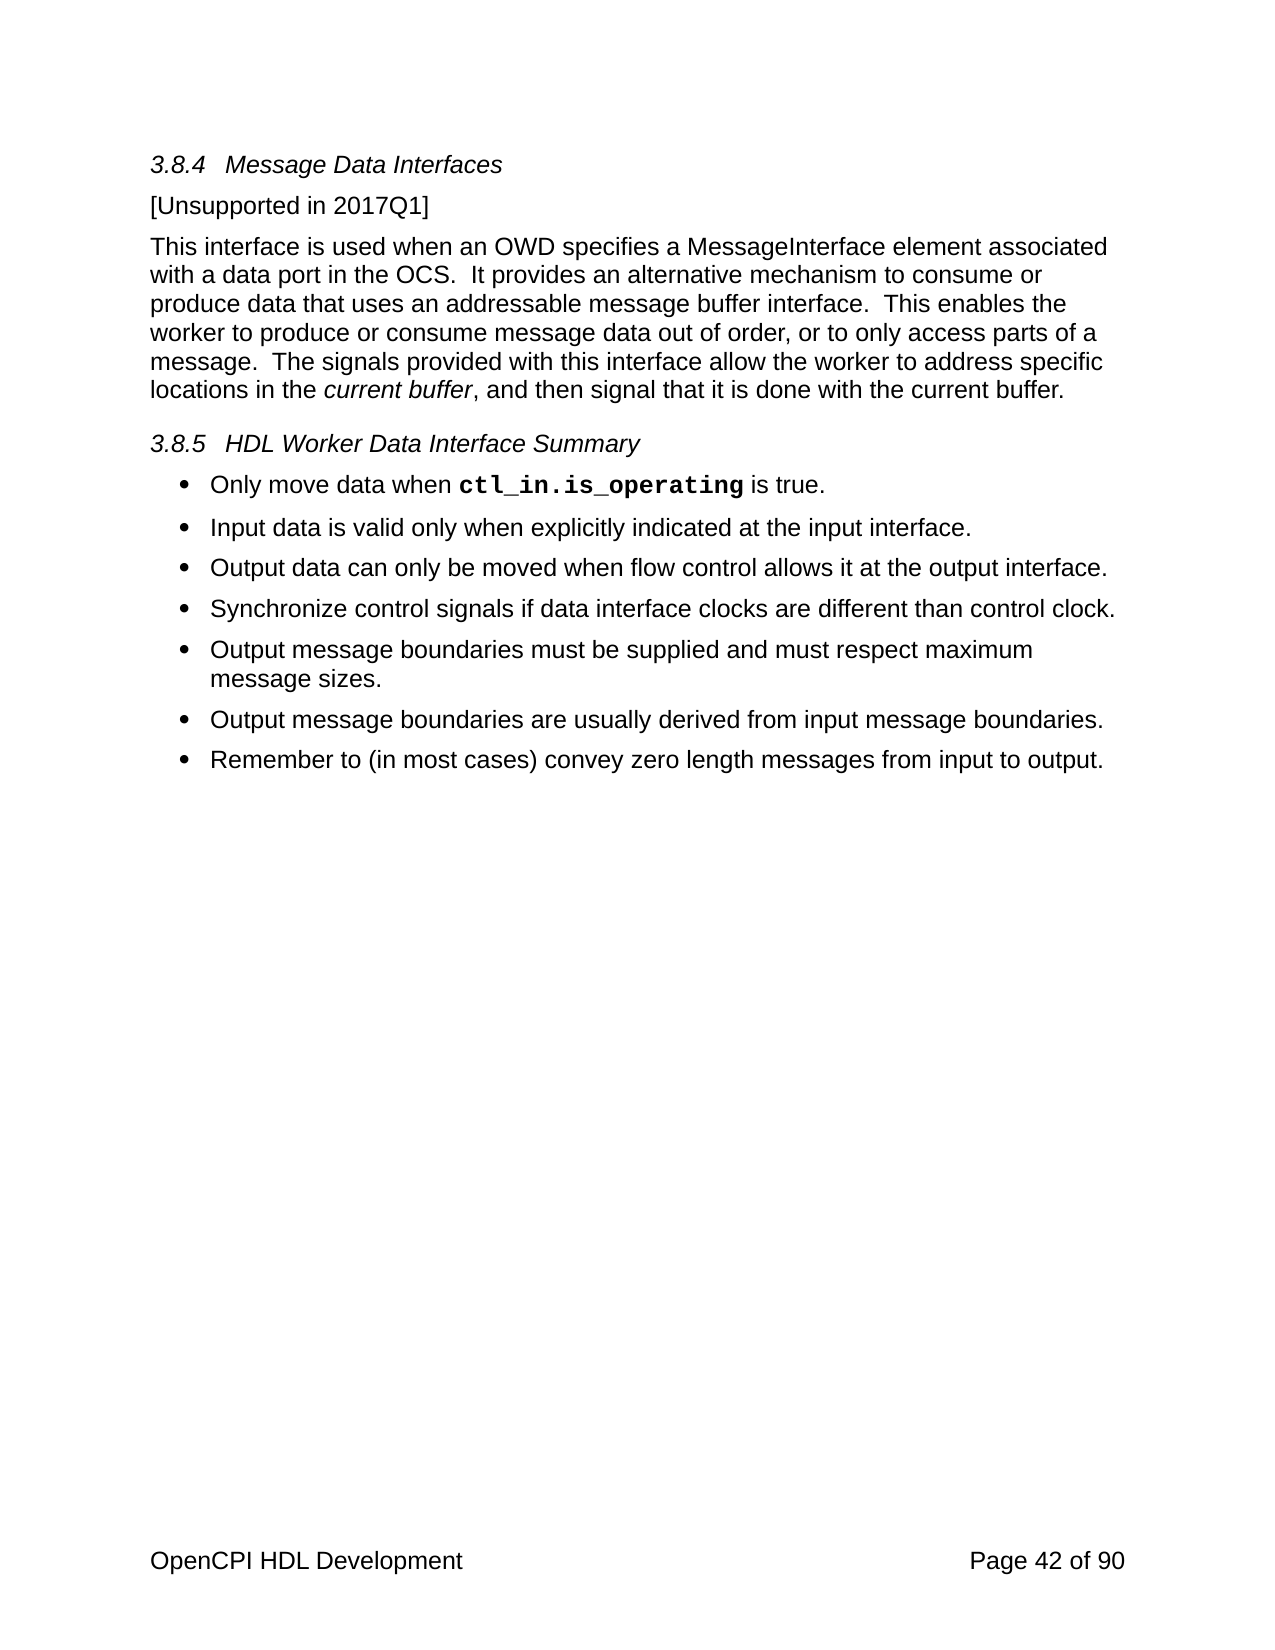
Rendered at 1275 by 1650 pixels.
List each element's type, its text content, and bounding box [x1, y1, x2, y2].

subtitle Message Data Interfaces [150, 150, 1125, 179]
list Output data can only be moved when flow control allows it at the output interface. [180, 553, 1125, 582]
text [Unsupported in 2017Q1] [150, 191, 1125, 219]
list Input data is valid only when explicitly indicated at the input interface. [180, 513, 1125, 541]
list Output message boundaries must be supplied and must respect maximum message sizes. [180, 635, 1125, 693]
list Output message boundaries are usually derived from input message boundaries. [180, 705, 1125, 733]
list Synchronize control signals if data interface clocks are different than control clock. [180, 594, 1125, 623]
list Only move data when ctl_in.is_operating is true. [180, 470, 1125, 501]
list Remember to (in most cases) convey zero length messages from input to output. [180, 746, 1125, 774]
subtitle HDL Worker Data Interface Summary [150, 429, 1125, 458]
text This interface is used when an OWD specifies a MessageInterface element associated with a data port in the OCS. It provides an alternative mechanism to consume or produce data that uses an addressable message buffer interface. This enables the worker to produce or consume message data out of order, or to only access parts of a message. The signals provided with this interface allow the worker to address specific locations in the current buffer, and then signal that it is done with the current buffer. [150, 231, 1125, 404]
